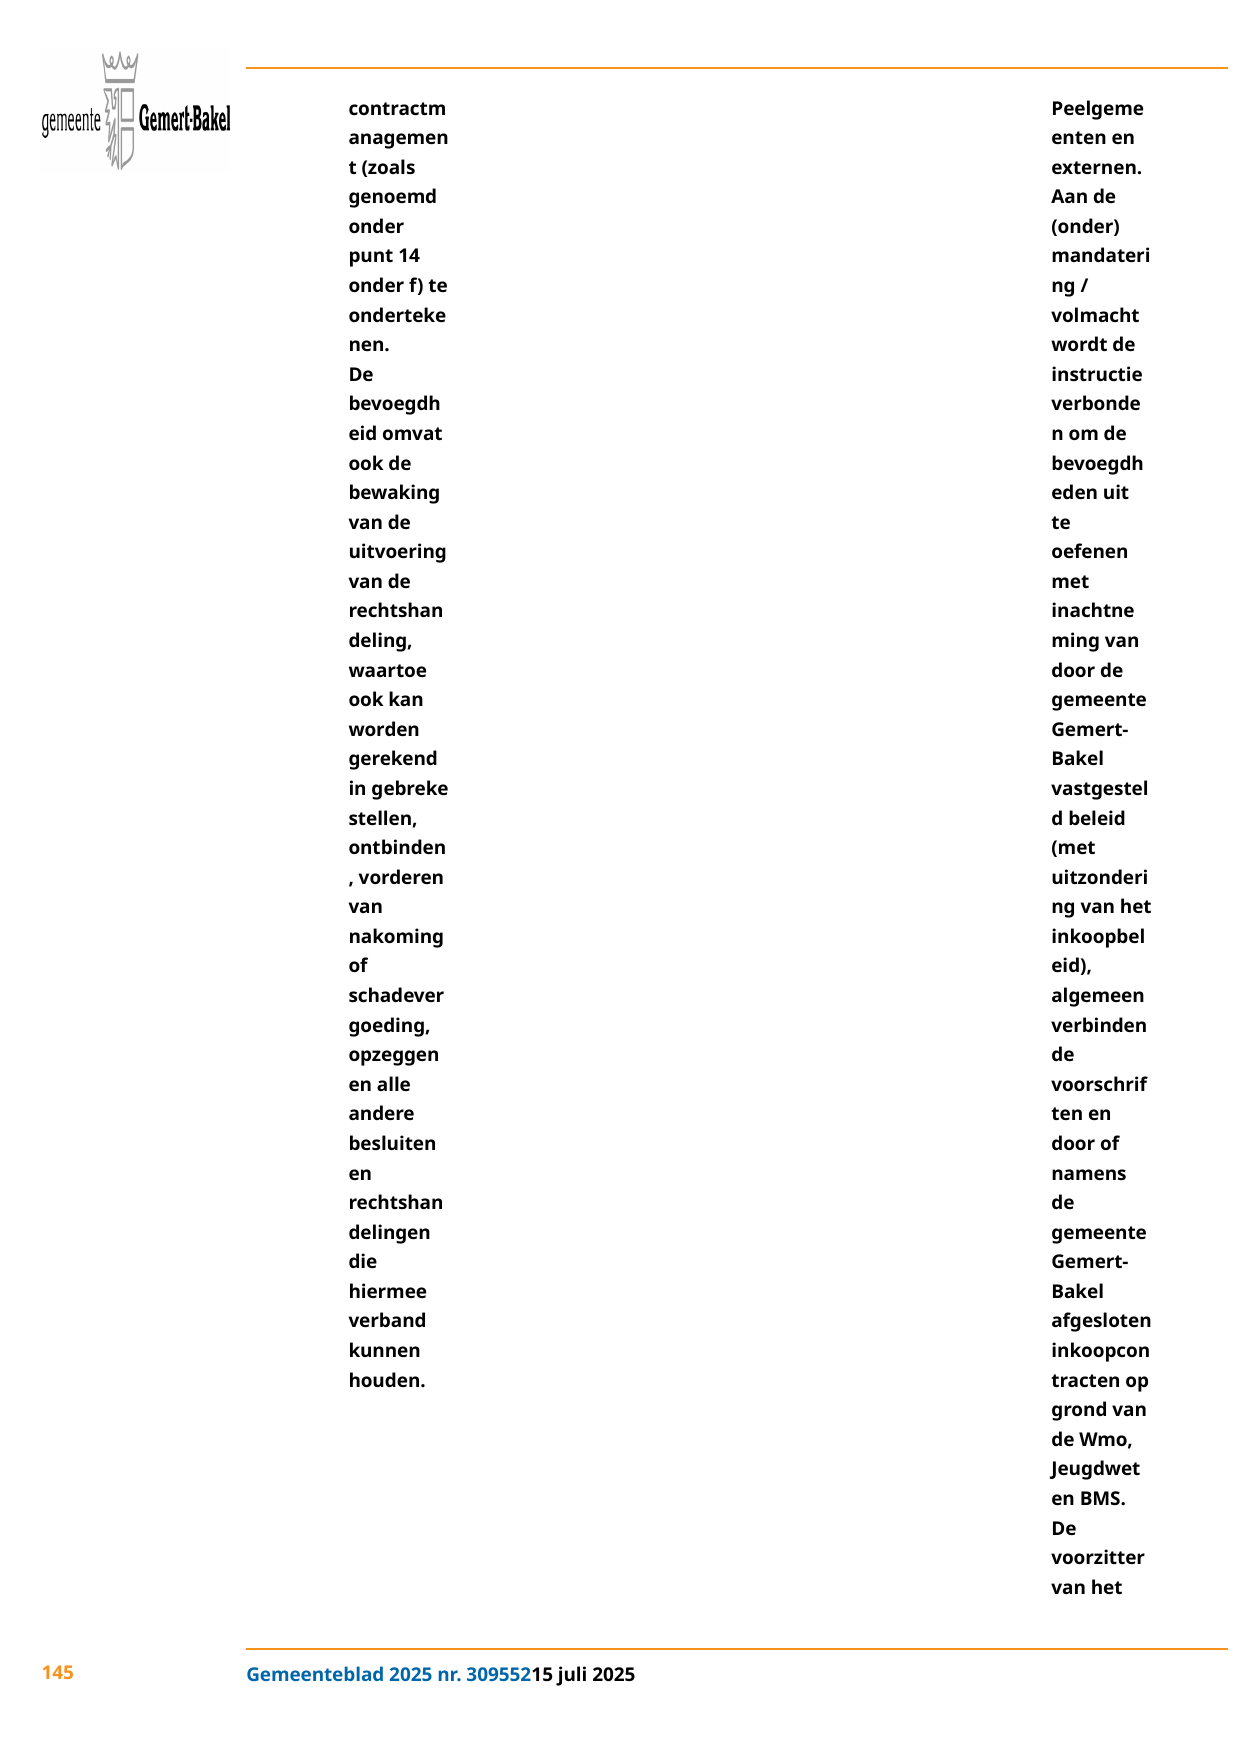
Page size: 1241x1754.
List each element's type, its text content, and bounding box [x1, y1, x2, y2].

table_cell Peelgemeenten en externen. Aan de (onder) mandatering / volmacht wordt de instructie verbonden om de bevoegdheden uit te oefenen met inachtneming van door de gemeente Gemert-Bakel vastgesteld beleid (met uitzondering van het inkoopbeleid), algemeen verbindende voorschriften en door of namens de gemeente Gemert-Bakel afgesloten inkoopcontracten op grond van de Wmo, Jeugdwet en BMS. De voorzitter van het [1051, 95, 1152, 1600]
table_cell [850, 95, 951, 1600]
table_cell [248, 95, 348, 1600]
table_cell [449, 95, 549, 1600]
table_cell [750, 95, 850, 1600]
table_cell [650, 95, 750, 1600]
picture [41, 47, 231, 172]
table_cell contractmanagement (zoals genoemd onder punt 14 onder f) te ondertekenen. De bevoegdheid omvat ook de bewaking van de uitvoering van de rechtshandeling, waartoe ook kan worden gerekend in gebreke stellen, ontbinden, vorderen van nakoming of schadevergoeding, opzeggen en alle andere besluiten en rechtshandelingen die hiermee verband kunnen houden. [348, 95, 449, 1600]
table_cell [549, 95, 649, 1600]
table_cell [951, 95, 1051, 1600]
